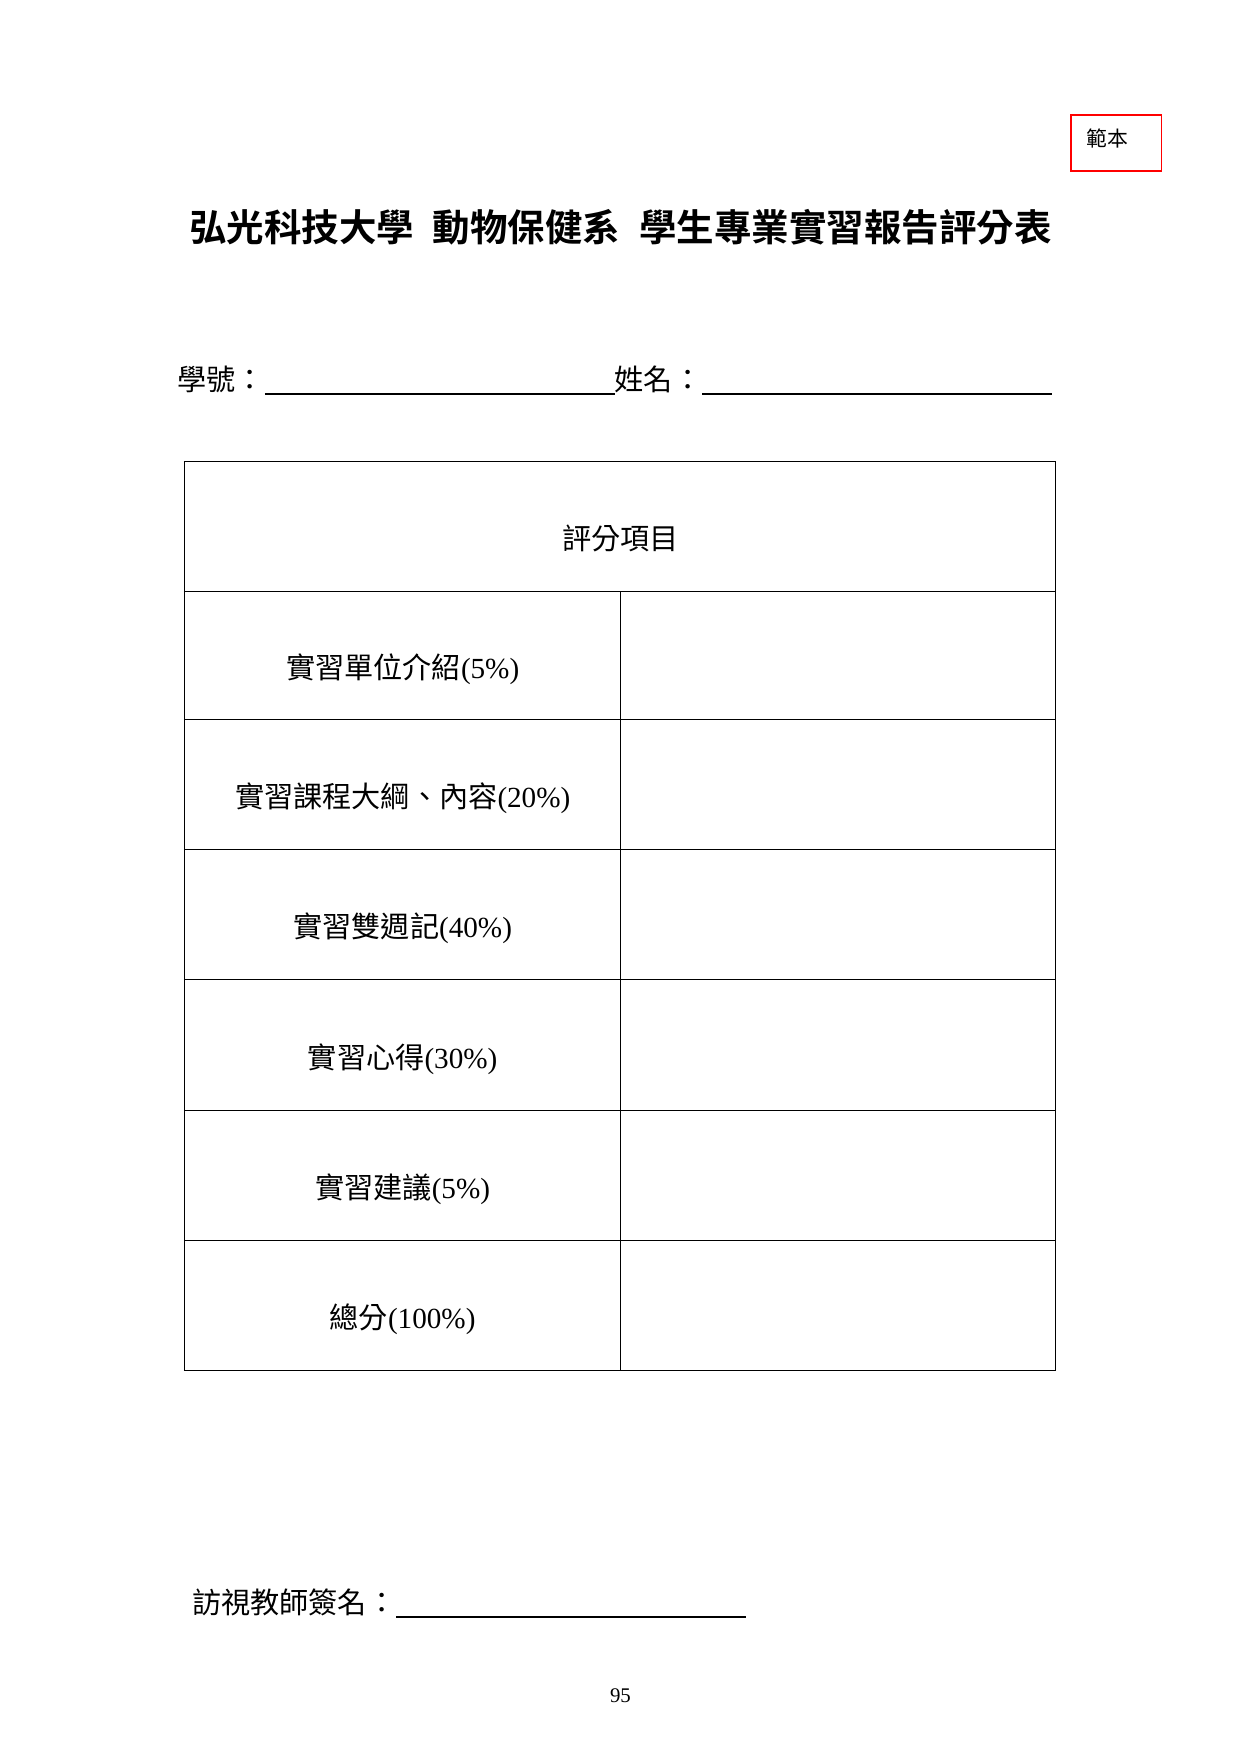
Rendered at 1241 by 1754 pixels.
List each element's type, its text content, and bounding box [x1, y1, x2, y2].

table_cell [621, 980, 1055, 1109]
table_cell 實習建議(5%) [185, 1111, 620, 1240]
table_cell 實習單位介紹(5%) [185, 592, 620, 719]
text 弘光科技大學 動物保健系 學生專業實習報告評分表 [59, 184, 1181, 246]
table_cell 實習心得(30%) [185, 980, 620, 1109]
table_cell [621, 720, 1055, 849]
table_cell 總分(100%) [185, 1241, 620, 1370]
text 學號： 姓名： [177, 336, 1181, 398]
table_cell [621, 850, 1055, 979]
text 訪視教師簽名： [192, 1559, 1181, 1621]
table_cell [621, 592, 1055, 719]
table_cell [621, 1111, 1055, 1240]
table_cell [621, 1241, 1055, 1370]
table_header 評分項目 [185, 462, 1055, 591]
table_cell 實習課程大綱、內容(20%) [185, 720, 620, 849]
table_cell 實習雙週記(40%) [185, 850, 620, 979]
